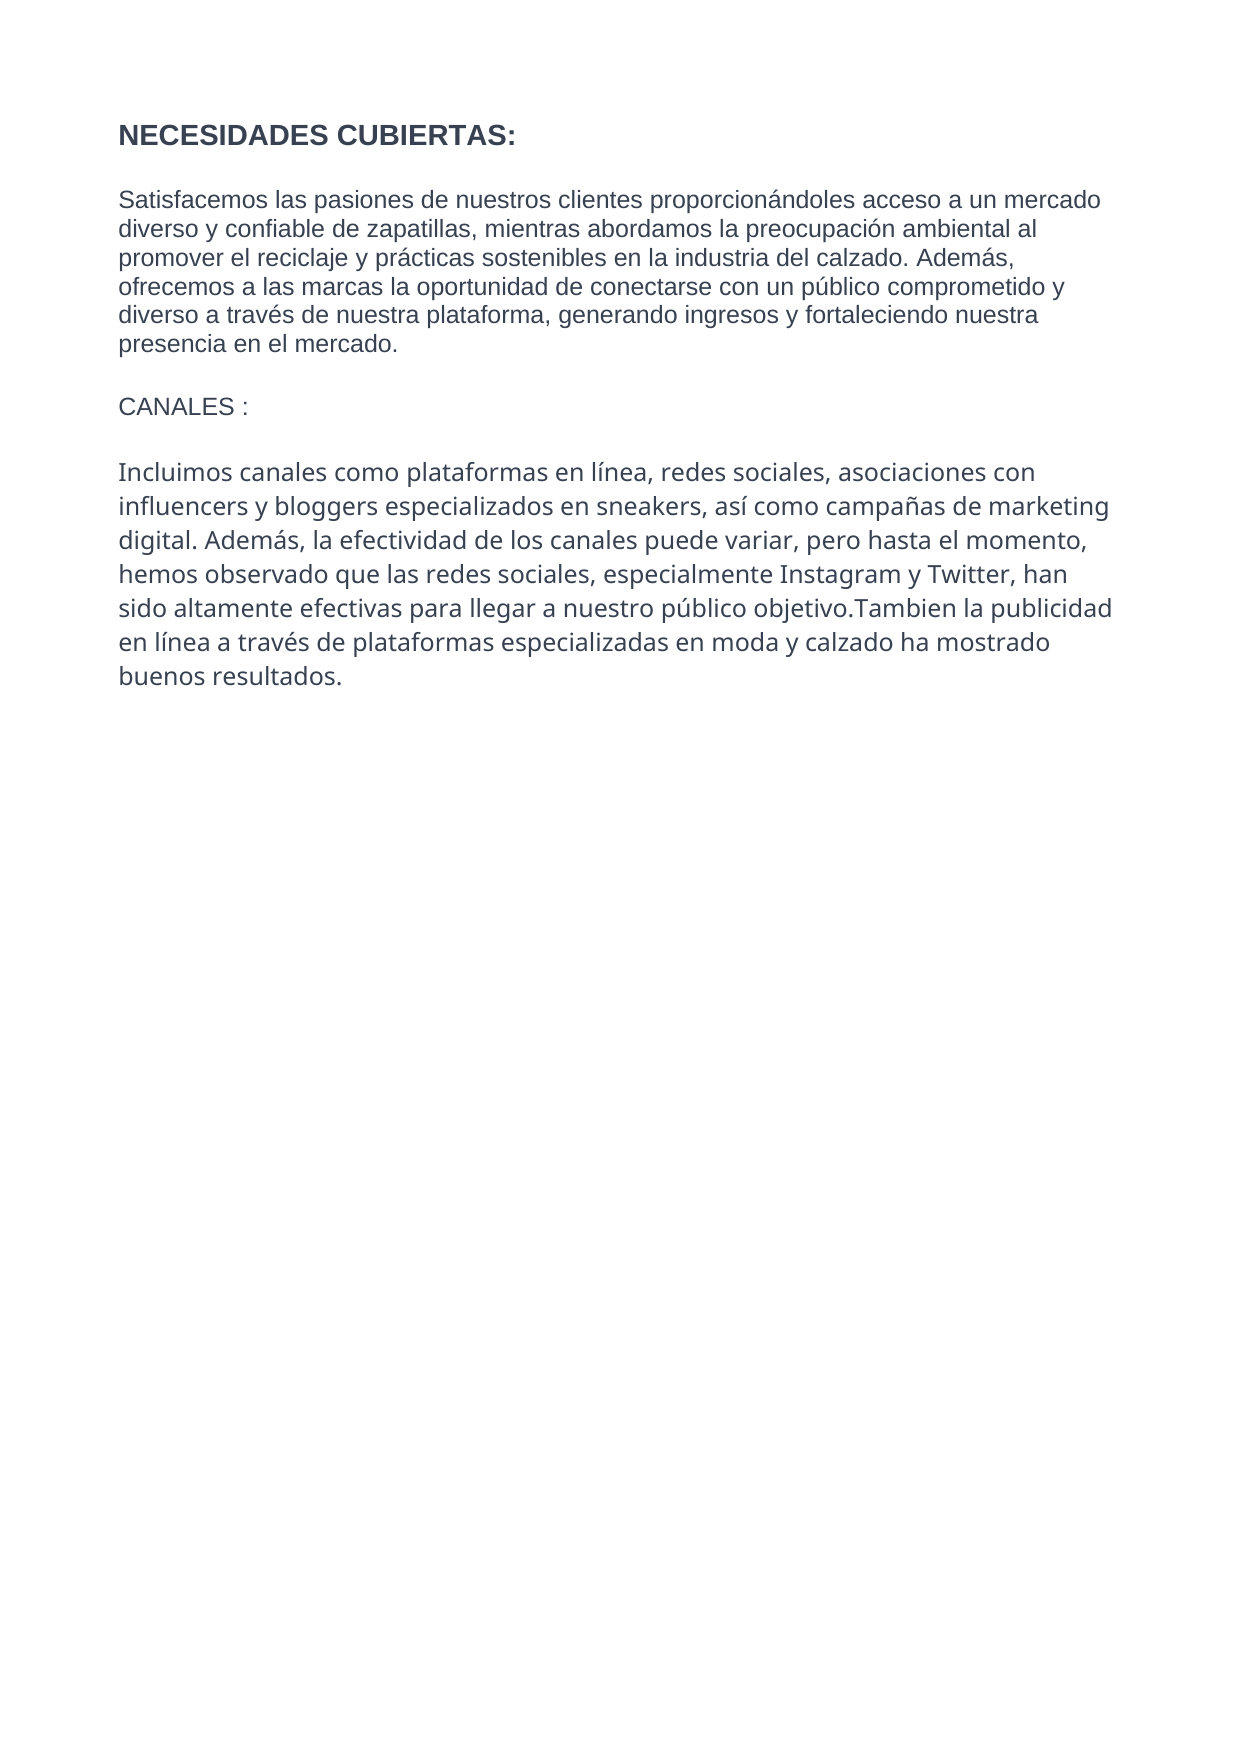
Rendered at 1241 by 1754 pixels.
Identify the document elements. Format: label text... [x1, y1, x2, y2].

text Satisfacemos las pasiones de nuestros clientes proporcionándoles acceso a un mercado diverso y confiable de zapatillas, mientras abordamos la preocupación ambiental al promover el reciclaje y prácticas sostenibles en la industria del calzado. Además, ofrecemos a las marcas la oportunidad de conectarse con un público comprometido y diverso a través de nuestra plataforma, generando ingresos y fortaleciendo nuestra presencia en el mercado. [118, 185, 1122, 358]
text CANALES : [118, 392, 1122, 421]
text Incluimos canales como plataformas en línea, redes sociales, asociaciones con influencers y bloggers especializados en sneakers, así como campañas de marketing digital. Además, la efectividad de los canales puede variar, pero hasta el momento, hemos observado que las redes sociales, especialmente Instagram y Twitter, han sido altamente efectivas para llegar a nuestro público objetivo.Tambien la publicidad en línea a través de plataformas especializadas en moda y calzado ha mostrado buenos resultados. [118, 454, 1122, 693]
text NECESIDADES CUBIERTAS: [118, 118, 1122, 152]
